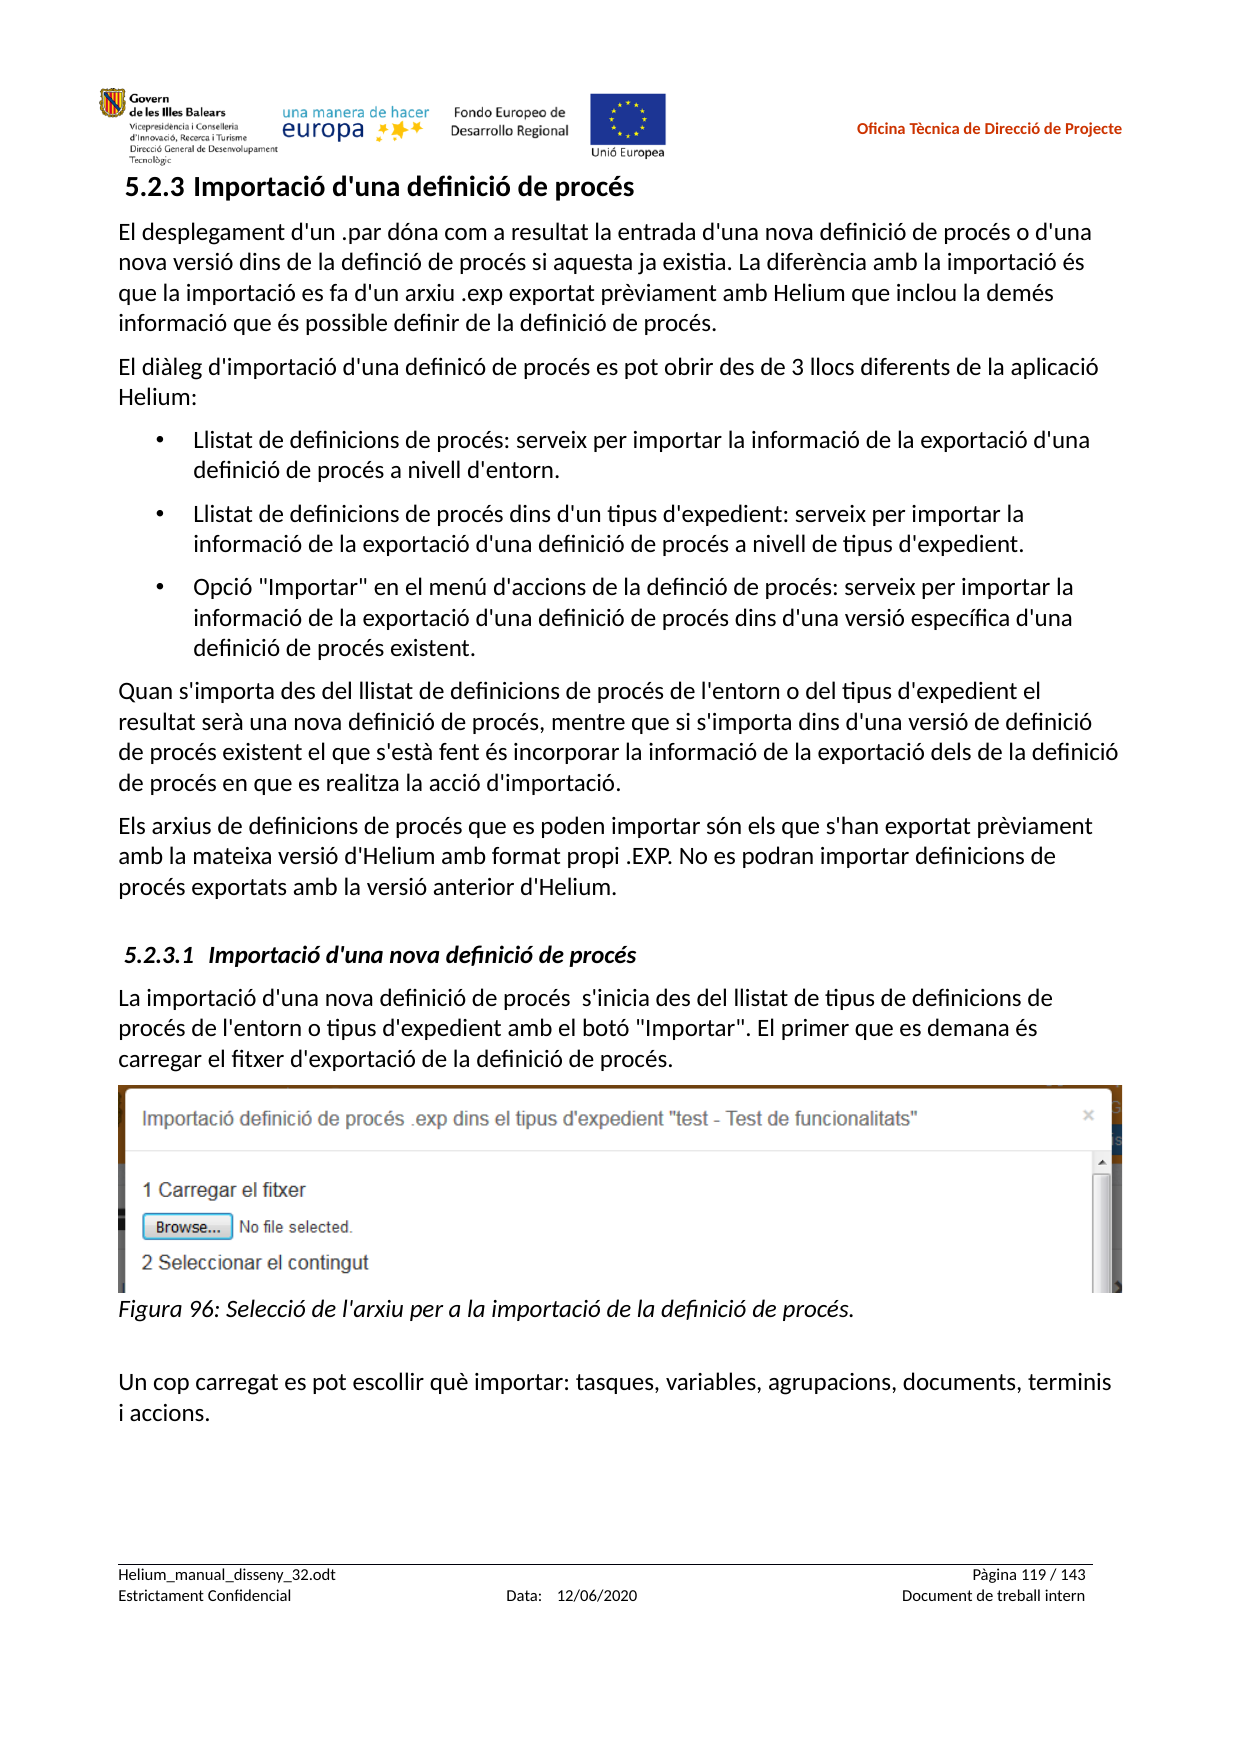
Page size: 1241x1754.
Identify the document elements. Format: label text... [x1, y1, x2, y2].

text El desplegament d'un .par dóna com a resultat la entrada d'una nova definició de procés o d'una nova versió dins de la definció de procés si aquesta ja existia. La diferència amb la importació és que la importació es fa d'un arxiu .exp exportat prèviament amb Helium que inclou la demés informació que és possible definir de la definició de procés. [118, 216, 1122, 338]
text Un cop carregat es pot escollir què importar: tasques, variables, agrupacions, documents, terminis i accions. [118, 1366, 1122, 1427]
text El diàleg d'importació d'una definicó de procés es pot obrir des de 3 llocs diferents de la aplicació Helium: [118, 351, 1122, 412]
list Llistat de definicions de procés: serveix per importar la informació de la exportació d'una definició de procés a nivell d'entorn. [156, 424, 1122, 485]
subtitle Importació d'una nova definició de procés [118, 939, 1122, 969]
picture [99, 87, 668, 166]
text Quan s'importa des del llistat de definicions de procés de l'entorn o del tipus d'expedient el resultat serà una nova definició de procés, mentre que si s'importa dins d'una versió de definició de procés existent el que s'està fent és incorporar la informació de la exportació dels de la definició de procés en que es realitza la acció d'importació. [118, 675, 1122, 797]
text Els arxius de definicions de procés que es poden importar són els que s'han exportat prèviament amb la mateixa versió d'Helium amb format propi .EXP. No es podran importar definicions de procés exportats amb la versió anterior d'Helium. [118, 810, 1122, 901]
list Llistat de definicions de procés dins d'un tipus d'expedient: serveix per importar la informació de la exportació d'una definició de procés a nivell de tipus d'expedient. [156, 498, 1122, 559]
picture [118, 1085, 1123, 1293]
list Opció "Importar" en el menú d'accions de la definció de procés: serveix per importar la informació de la exportació d'una definició de procés dins d'una versió específica d'una definició de procés existent. [156, 571, 1122, 663]
text Figura 96: Selecció de l'arxiu per a la importació de la definició de procés. [118, 1293, 1122, 1323]
text La importació d'una nova definició de procés s'inicia des del llistat de tipus de definicions de procés de l'entorn o tipus d'expedient amb el botó "Importar". El primer que es demana és carregar el fitxer d'exportació de la definició de procés. [118, 982, 1122, 1073]
subtitle Importació d'una definició de procés [118, 168, 1122, 203]
